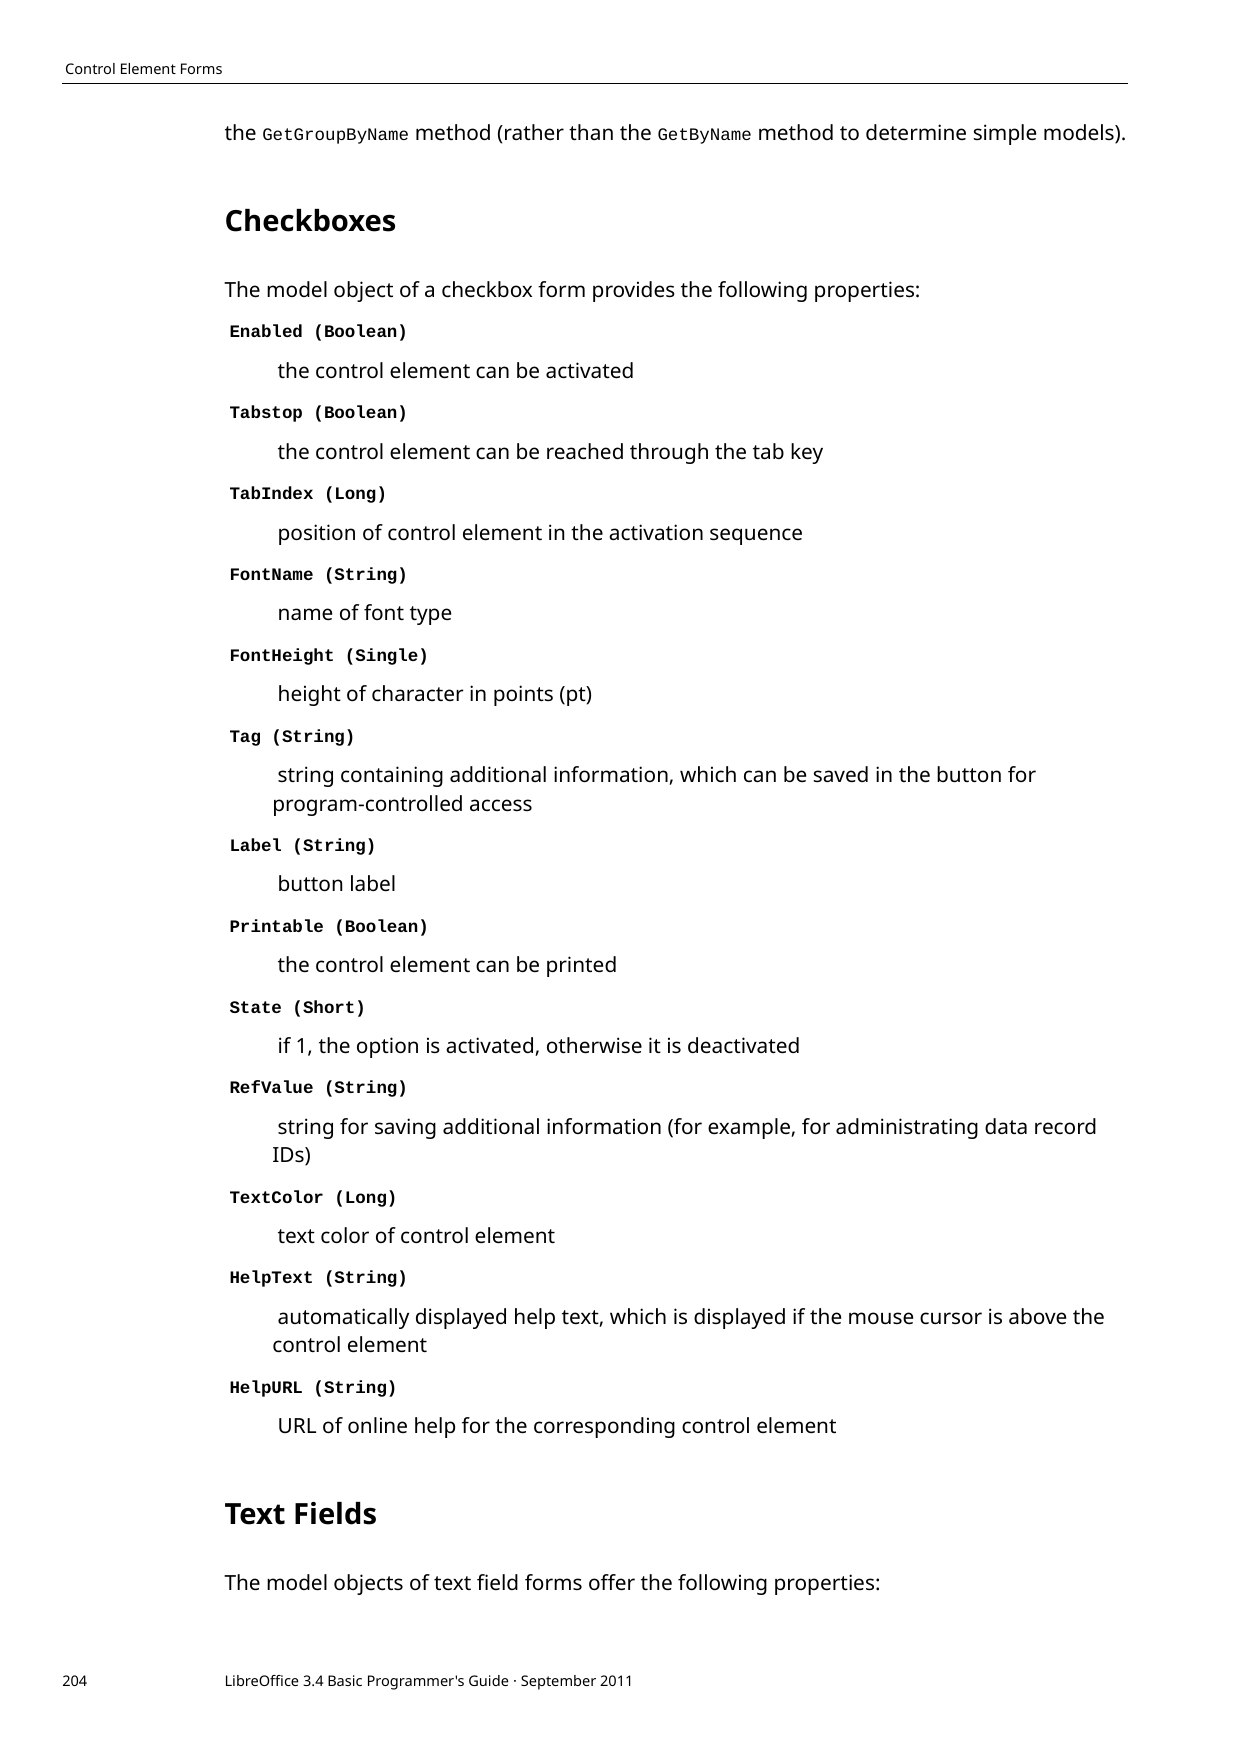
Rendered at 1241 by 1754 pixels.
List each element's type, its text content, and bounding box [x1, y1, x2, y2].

list string containing additional information, which can be saved in the button for program-controlled access [272, 760, 1128, 817]
list the control element can be activated [272, 356, 1128, 384]
list automatically displayed help text, which is displayed if the mouse cursor is above the control element [272, 1302, 1128, 1359]
list Printable (Boolean) [224, 910, 1128, 938]
list button label [272, 869, 1128, 898]
list TabIndex (Long) [224, 477, 1128, 506]
list RefValue (String) [224, 1072, 1128, 1100]
list text color of control element [272, 1221, 1128, 1250]
list URL of online help for the corresponding control element [272, 1411, 1128, 1440]
list FontName (String) [224, 558, 1128, 587]
list the control element can be reached through the tab key [272, 437, 1128, 465]
list Tag (String) [224, 720, 1128, 748]
list Tabstop (Boolean) [224, 396, 1128, 425]
list State (Short) [224, 991, 1128, 1019]
text The model object of a checkbox form provides the following properties: [224, 275, 1128, 304]
list name of font type [272, 598, 1128, 627]
text the GetGroupByName method (rather than the GetByName method to determine simple models). [224, 118, 1128, 147]
list position of control element in the activation sequence [272, 518, 1128, 546]
list HelpText (String) [224, 1262, 1128, 1290]
subtitle Text Fields [224, 1493, 1128, 1533]
list Enabled (Boolean) [224, 316, 1128, 344]
list the control element can be printed [272, 950, 1128, 979]
list if 1, the option is activated, otherwise it is deactivated [272, 1031, 1128, 1059]
list TextColor (Long) [224, 1181, 1128, 1209]
list Label (String) [224, 829, 1128, 857]
list HelpURL (String) [224, 1371, 1128, 1399]
list FontHeight (Single) [224, 639, 1128, 667]
subtitle Checkboxes [224, 200, 1128, 239]
list string for saving additional information (for example, for administrating data record IDs) [272, 1112, 1128, 1169]
list height of character in points (pt) [272, 679, 1128, 708]
text The model objects of text field forms offer the following properties: [224, 1568, 1128, 1597]
